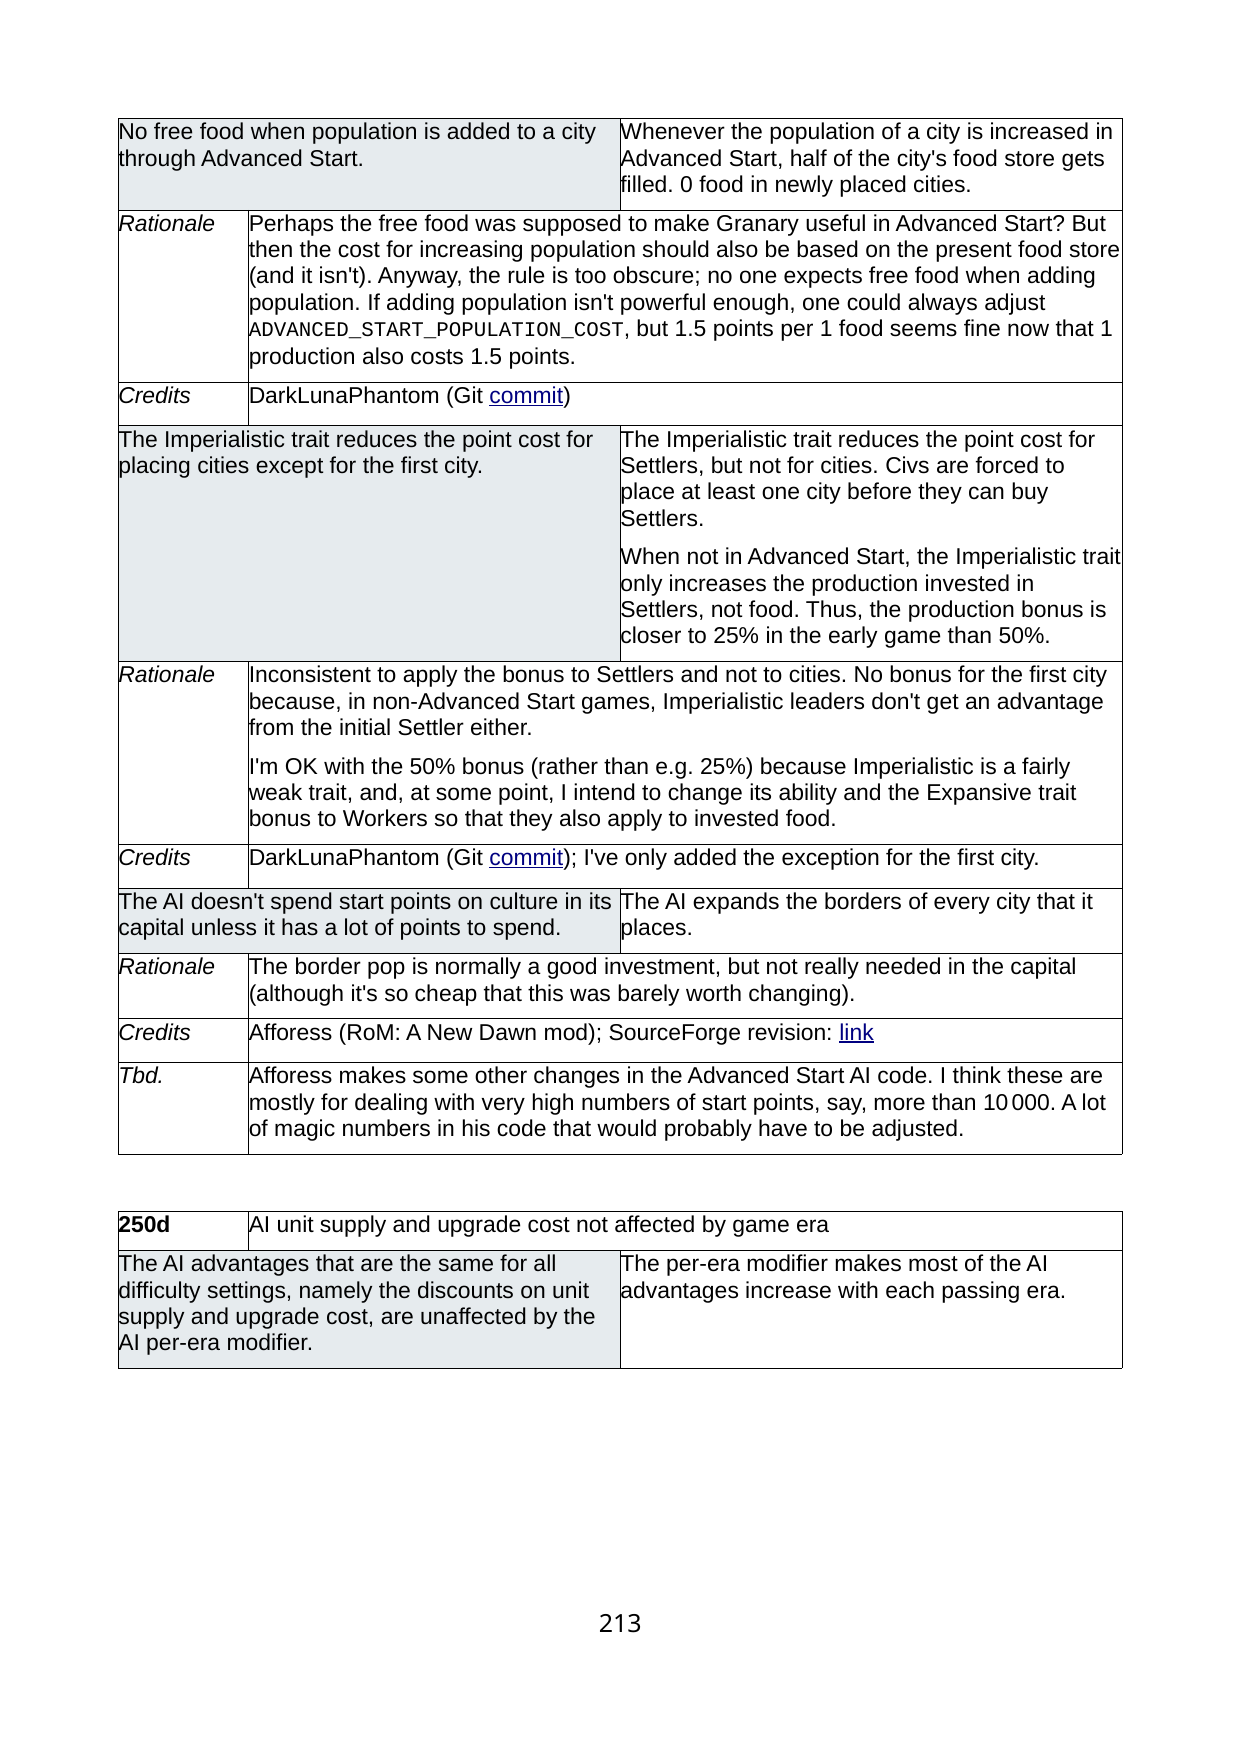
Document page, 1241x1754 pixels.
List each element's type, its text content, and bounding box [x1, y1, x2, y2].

table_cell Afforess (RoM: A New Dawn mod); SourceForge revision: link [249, 1019, 1122, 1062]
table_cell No free food when population is added to a city through Advanced Start. [119, 119, 620, 210]
table_cell The border pop is normally a good investment, but not really needed in the capital (although it's so cheap that this was barely worth changing). [249, 954, 1122, 1018]
table_cell Credits [119, 845, 248, 888]
table_header 250d [119, 1212, 248, 1250]
table_cell DarkLunaPhantom (Git commit); I've only added the exception for the first city. [249, 845, 1122, 888]
table_header AI unit supply and upgrade cost not affected by game era [249, 1212, 1122, 1250]
table_cell The AI doesn't spend start points on culture in its capital unless it has a lot of points to spend. [119, 889, 620, 953]
table_cell Inconsistent to apply the bonus to Settlers and not to cities. No bonus for the first city because, in non-Advanced Start games, Imperialistic leaders don't get an advantage from the initial Settler either. I'm OK with the 50% bonus (rather than e.g. 25%) because Imperialistic is a fairly weak trait, and, at some point, I intend to change its ability and the Expansive trait bonus to Workers so that they also apply to invested food. [249, 662, 1122, 844]
table_cell The Imperialistic trait reduces the point cost for Settlers, but not for cities. Civs are forced to place at least one city before they can buy Settlers. When not in Advanced Start, the Imperialistic trait only increases the production invested in Settlers, not food. Thus, the production bonus is closer to 25% in the early game than 50%. [621, 426, 1122, 661]
table_cell The AI advantages that are the same for all difficulty settings, namely the discounts on unit supply and upgrade cost, are unaffected by the AI per-era modifier. [119, 1251, 620, 1368]
table_cell Tbd. [119, 1063, 248, 1154]
table_cell Rationale [119, 211, 248, 382]
table_cell Afforess makes some other changes in the Advanced Start AI code. I think these are mostly for dealing with very high numbers of start points, say, more than 10 000. A lot of magic numbers in his code that would probably have to be adjusted. [249, 1063, 1122, 1154]
table_cell Whenever the population of a city is increased in Advanced Start, half of the city's food store gets filled. 0 food in newly placed cities. [621, 119, 1122, 210]
table_cell Rationale [119, 662, 248, 844]
table_cell Perhaps the free food was supposed to make Granary useful in Advanced Start? But then the cost for increasing population should also be based on the present food store (and it isn't). Anyway, the rule is too obscure; no one expects free food when adding population. If adding population isn't powerful enough, one could always adjust ADVANCED_START_POPULATION_COST, but 1.5 points per 1 food seems fine now that 1 production also costs 1.5 points. [249, 211, 1122, 382]
table_cell The AI expands the borders of every city that it places. [621, 889, 1122, 953]
table_cell The per-era modifier makes most of the AI advantages increase with each passing era. [621, 1251, 1122, 1368]
table_cell Credits [119, 383, 248, 425]
table_cell DarkLunaPhantom (Git commit) [249, 383, 1122, 425]
table_cell The Imperialistic trait reduces the point cost for placing cities except for the first city. [119, 426, 620, 661]
table_cell Credits [119, 1019, 248, 1062]
table_cell Rationale [119, 954, 248, 1018]
